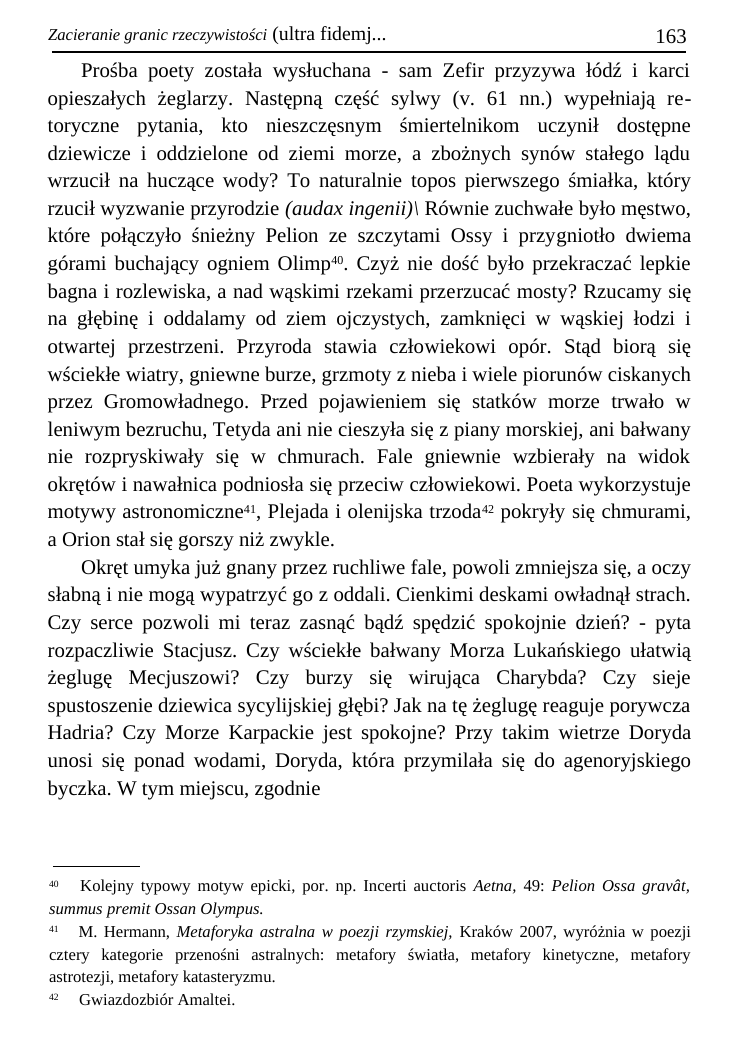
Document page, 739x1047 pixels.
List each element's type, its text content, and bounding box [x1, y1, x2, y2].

text Okręt umyka już gnany przez ruchliwe fale, powoli zmniejsza się, a oczy słabną i nie mogą wypatrzyć go z oddali. Cienkimi deskami owładnął strach. Czy serce pozwoli mi teraz zasnąć bądź spędzić spo­kojnie dzień? - pyta rozpaczliwie Stacjusz. Czy wściekłe bałwany Mo­rza Lukańskiego ułatwią żeglugę Mecjuszowi? Czy burzy się wirująca Charybda? Czy sieje spustoszenie dziewica sycylijskiej głębi? Jak na tę żeglugę reaguje porywcza Hadria? Czy Morze Karpackie jest spokoj­ne? Przy takim wietrze Doryda unosi się ponad wodami, Doryda, któ­ra przymilała się do agenoryjskiego byczka. W tym miejscu, zgodnie [47, 555, 691, 799]
text 41 M. Hermann, Metaforyka astralna w poezji rzymskiej, Kraków 2007, wyróżnia w poezji cztery kategorie przenośni astralnych: metafory światła, metafory kinetyczne, metafory astrotezji, metafory katasteryzmu. [49, 922, 691, 985]
text Zacieranie granic rzeczywistości (ultra fidemj... [48, 22, 440, 45]
text 163 [653, 24, 688, 48]
text 40 Kolejny typowy motyw epicki, por. np. Incerti auctoris Aetna, 49: Pelion Ossa gra­vât, summus premit Ossan Olympus. [49, 876, 691, 917]
text Prośba poety została wysłuchana - sam Zefir przyzywa łódź i karci opieszałych żeglarzy. Następną część sylwy (v. 61 nn.) wypełniają re­toryczne pytania, kto nieszczęsnym śmiertelnikom uczynił dostępne dziewicze i oddzielone od ziemi morze, a zbożnych synów stałego lądu wrzucił na huczące wody? To naturalnie topos pierwszego śmiałka, który rzucił wyzwanie przyrodzie (audax ingenii)\ Równie zuchwałe było męstwo, które połączyło śnieżny Pelion ze szczytami Ossy i przy­gniotło dwiema górami buchający ogniem Olimp40. Czyż nie dość było przekraczać lepkie bagna i rozlewiska, a nad wąskimi rzekami prze­rzucać mosty? Rzucamy się na głębinę i oddalamy od ziem ojczystych, zamknięci w wąskiej łodzi i otwartej przestrzeni. Przyroda stawia czło­wiekowi opór. Stąd biorą się wściekłe wiatry, gniewne burze, grzmo­ty z nieba i wiele piorunów ciskanych przez Gromowładnego. Przed pojawieniem się statków morze trwało w leniwym bezruchu, Tetyda ani nie cieszyła się z piany morskiej, ani bałwany nie rozpryskiwały się w chmurach. Fale gniewnie wzbierały na widok okrętów i nawałnica podniosła się przeciw człowiekowi. Poeta wykorzystuje motywy astro­nomiczne41, Plejada i olenijska trzoda42 pokryły się chmurami, a Orion stał się gorszy niż zwykle. [47, 58, 691, 551]
text 42 Gwiazdozbiór Amaltei. [49, 990, 691, 1009]
